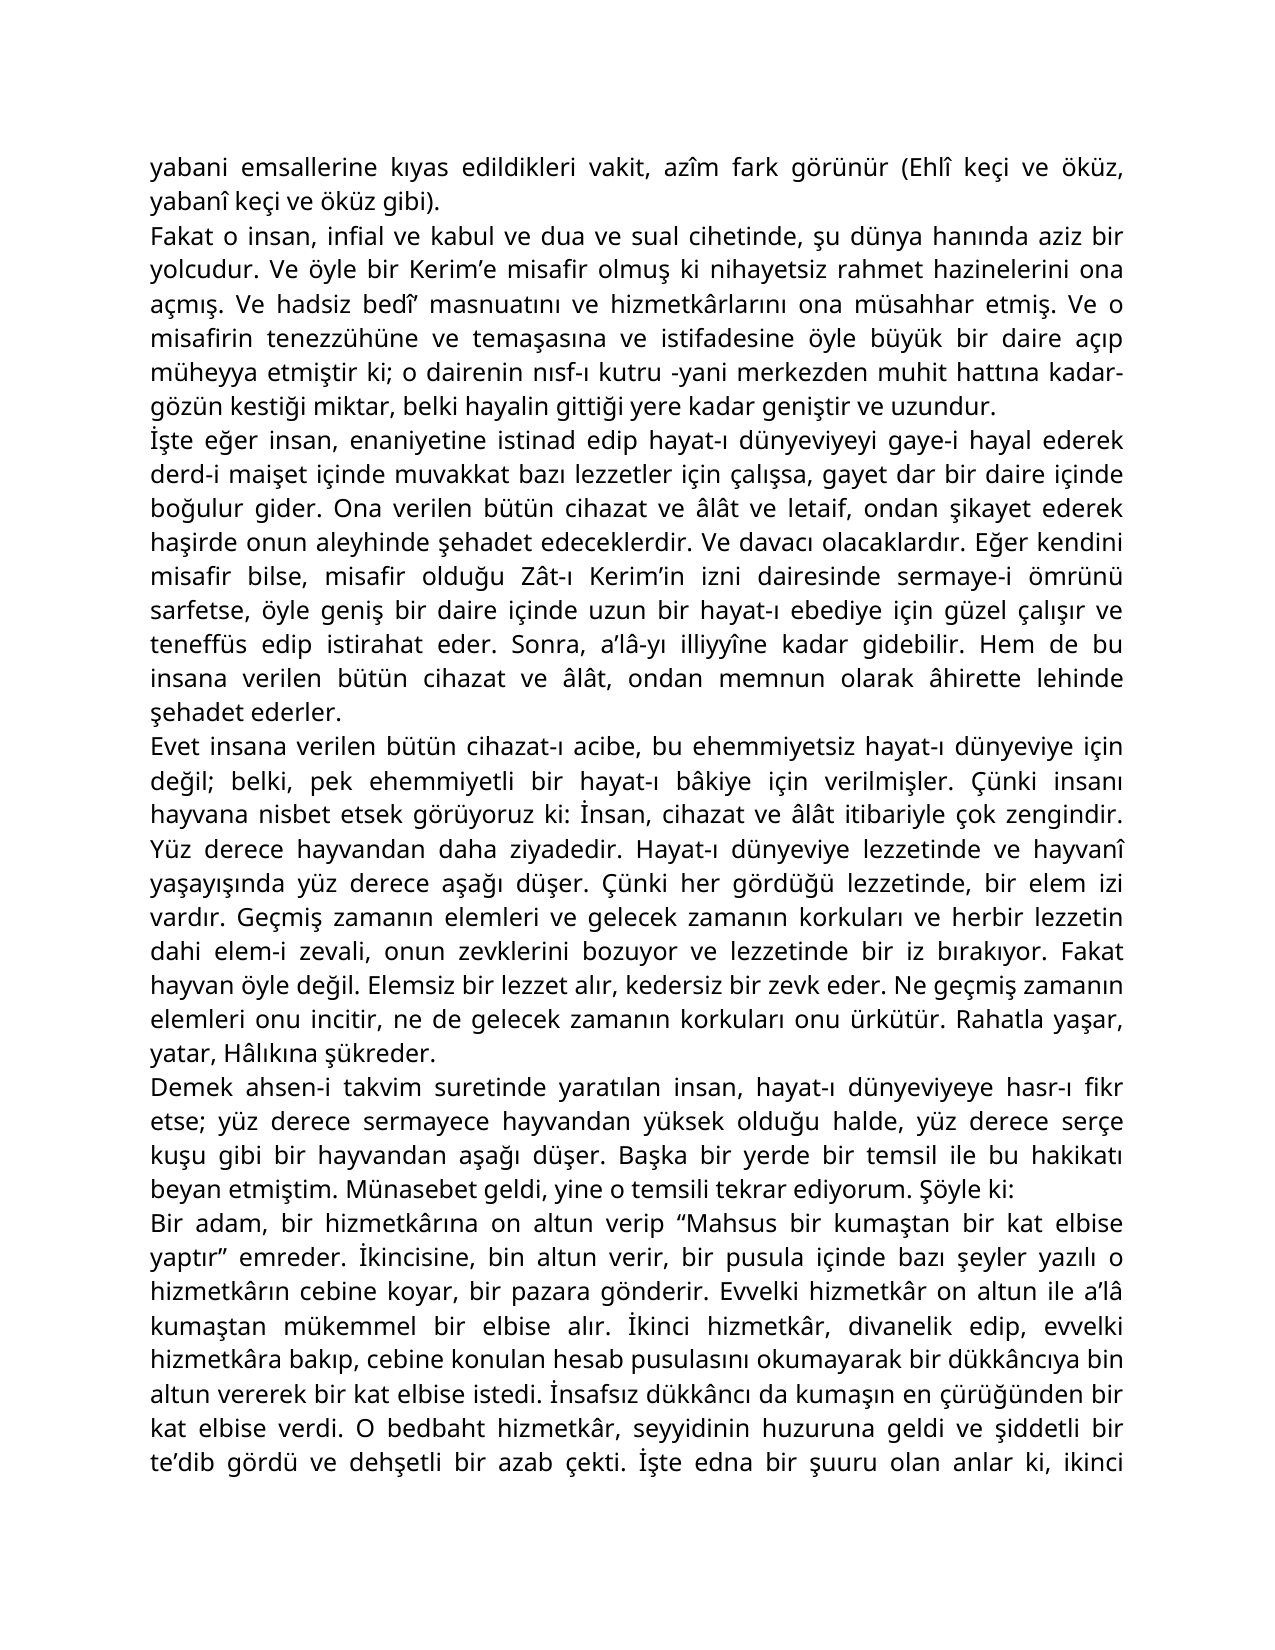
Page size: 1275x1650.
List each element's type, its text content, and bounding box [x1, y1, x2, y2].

text Bir adam, bir hizmetkârına on altun verip “Mahsus bir kumaştan bir kat elbise yaptır” emreder. İkincisine, bin altun verir, bir pusula içinde bazı şeyler yazılı o hizmetkârın cebine koyar, bir pazara gönderir. Evvelki hizmetkâr on altun ile a’lâ kumaştan mükemmel bir elbise alır. İkinci hizmetkâr, divanelik edip, evvelki hizmetkâra bakıp, cebine konulan hesab pusulasını okumayarak bir dükkâncıya bin altun vererek bir kat elbise istedi. İnsafsız dükkâncı da kumaşın en çürüğünden bir kat elbise verdi. O bedbaht hizmetkâr, seyyidinin huzuruna geldi ve şiddetli bir te’dib gördü ve dehşetli bir azab çekti. İşte edna bir şuuru olan anlar ki, ikinci [150, 1206, 1125, 1478]
text yabani emsallerine kıyas edildikleri vakit, azîm fark görünür (Ehlî keçi ve öküz, yabanî keçi ve öküz gibi). [150, 150, 1125, 218]
text Evet insana verilen bütün cihazat-ı acibe, bu ehemmiyetsiz hayat-ı dünyeviye için değil; belki, pek ehemmiyetli bir hayat-ı bâkiye için verilmişler. Çünki insanı hayvana nisbet etsek görüyoruz ki: İnsan, cihazat ve âlât itibariyle çok zengindir. Yüz derece hayvandan daha ziyadedir. Hayat-ı dünyeviye lezzetinde ve hayvanî yaşayışında yüz derece aşağı düşer. Çünki her gördüğü lezzetinde, bir elem izi vardır. Geçmiş zamanın elemleri ve gelecek zamanın korkuları ve herbir lezzetin dahi elem-i zevali, onun zevklerini bozuyor ve lezzetinde bir iz bırakıyor. Fakat hayvan öyle değil. Elemsiz bir lezzet alır, kedersiz bir zevk eder. Ne geçmiş zamanın elemleri onu incitir, ne de gelecek zamanın korkuları onu ürkütür. Rahatla yaşar, yatar, Hâlıkına şükreder. [150, 729, 1125, 1070]
text Fakat o insan, infial ve kabul ve dua ve sual cihetinde, şu dünya hanında aziz bir yolcudur. Ve öyle bir Kerim’e misafir olmuş ki nihayetsiz rahmet hazinelerini ona açmış. Ve hadsiz bedî’ masnuatını ve hizmetkârlarını ona müsahhar etmiş. Ve o misafirin tenezzühüne ve temaşasına ve istifadesine öyle büyük bir daire açıp müheyya etmiştir ki; o dairenin nısf-ı kutru -yani merkezden muhit hattına kadar- gözün kestiği miktar, belki hayalin gittiği yere kadar geniştir ve uzundur. [150, 218, 1125, 422]
text İşte eğer insan, enaniyetine istinad edip hayat-ı dünyeviyeyi gaye-i hayal ederek derd-i maişet içinde muvakkat bazı lezzetler için çalışsa, gayet dar bir daire içinde boğulur gider. Ona verilen bütün cihazat ve âlât ve letaif, ondan şikayet ederek haşirde onun aleyhinde şehadet edeceklerdir. Ve davacı olacaklardır. Eğer kendini misafir bilse, misafir olduğu Zât-ı Kerim’in izni dairesinde sermaye-i ömrünü sarfetse, öyle geniş bir daire içinde uzun bir hayat-ı ebediye için güzel çalışır ve teneffüs edip istirahat eder. Sonra, a’lâ-yı illiyyîne kadar gidebilir. Hem de bu insana verilen bütün cihazat ve âlât, ondan memnun olarak âhirette lehinde şehadet ederler. [150, 422, 1125, 729]
text Demek ahsen-i takvim suretinde yaratılan insan, hayat-ı dünyeviyeye hasr-ı fikr etse; yüz derece sermayece hayvandan yüksek olduğu halde, yüz derece serçe kuşu gibi bir hayvandan aşağı düşer. Başka bir yerde bir temsil ile bu hakikatı beyan etmiştim. Münasebet geldi, yine o temsili tekrar ediyorum. Şöyle ki: [150, 1070, 1125, 1206]
